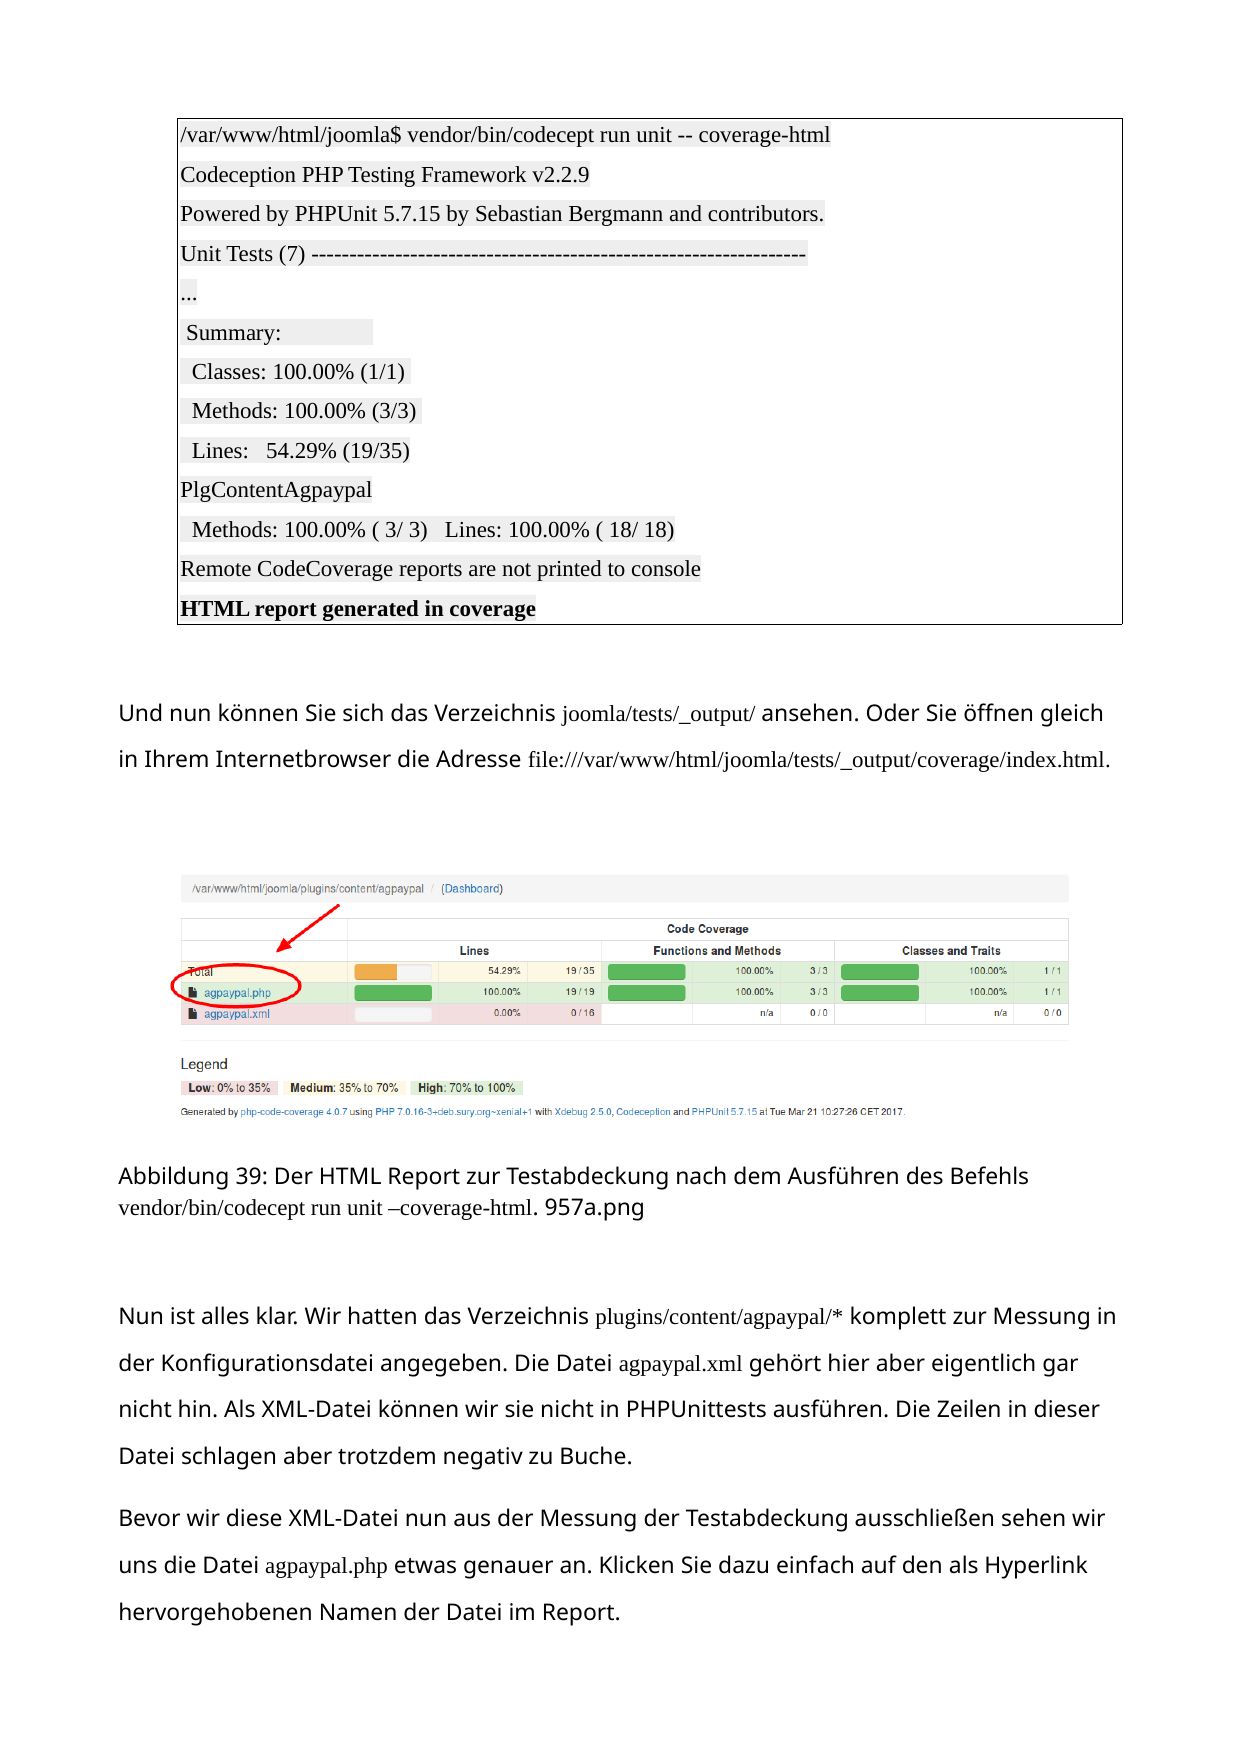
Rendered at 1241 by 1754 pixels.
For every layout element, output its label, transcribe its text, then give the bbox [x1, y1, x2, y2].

text Abbildung 39: Der HTML Report zur Testabdeckung nach dem Ausführen des Befehls vendor/bin/codecept run unit –coverage-html. 957a.png [118, 1160, 1122, 1222]
picture [118, 871, 1123, 1160]
text /var/www/html/joomla$ vendor/bin/codecept run unit -- coverage-html Codeception PHP Testing Framework v2.2.9 Powered by PHPUnit 5.7.15 by Sebastian Bergmann and contributors. Unit Tests (7) ----------------------------------------------------------------- ... Summary: Classes: 100.00% (1/1) Methods: 100.00% (3/3) Lines: 54.29% (19/35) PlgContentAgpaypal Methods: 100.00% ( 3/ 3) Lines: 100.00% ( 18/ 18) Remote CodeCoverage reports are not printed to console HTML report generated in coverage [178, 119, 1122, 624]
text Und nun können Sie sich das Verzeichnis joomla/tests/_output/ ansehen. Oder Sie öffnen gleich in Ihrem Internetbrowser die Adresse file:///var/www/html/joomla/tests/_output/coverage/index.html. [118, 696, 1122, 774]
text Nun ist alles klar. Wir hatten das Verzeichnis plugins/content/agpaypal/* komplett zur Messung in der Konfigurationsdatei angegeben. Die Datei agpaypal.xml gehört hier aber eigentlich gar nicht hin. Als XML-Datei können wir sie nicht in PHPUnittests ausführen. Die Zeilen in dieser Datei schlagen aber trotzdem negativ zu Buche. [118, 1299, 1122, 1471]
text Bevor wir diese XML-Datei nun aus der Messung der Testabdeckung ausschließen sehen wir uns die Datei agpaypal.php etwas genauer an. Klicken Sie dazu einfach auf den als Hyperlink hervorgehobenen Namen der Datei im Report. [118, 1502, 1122, 1627]
